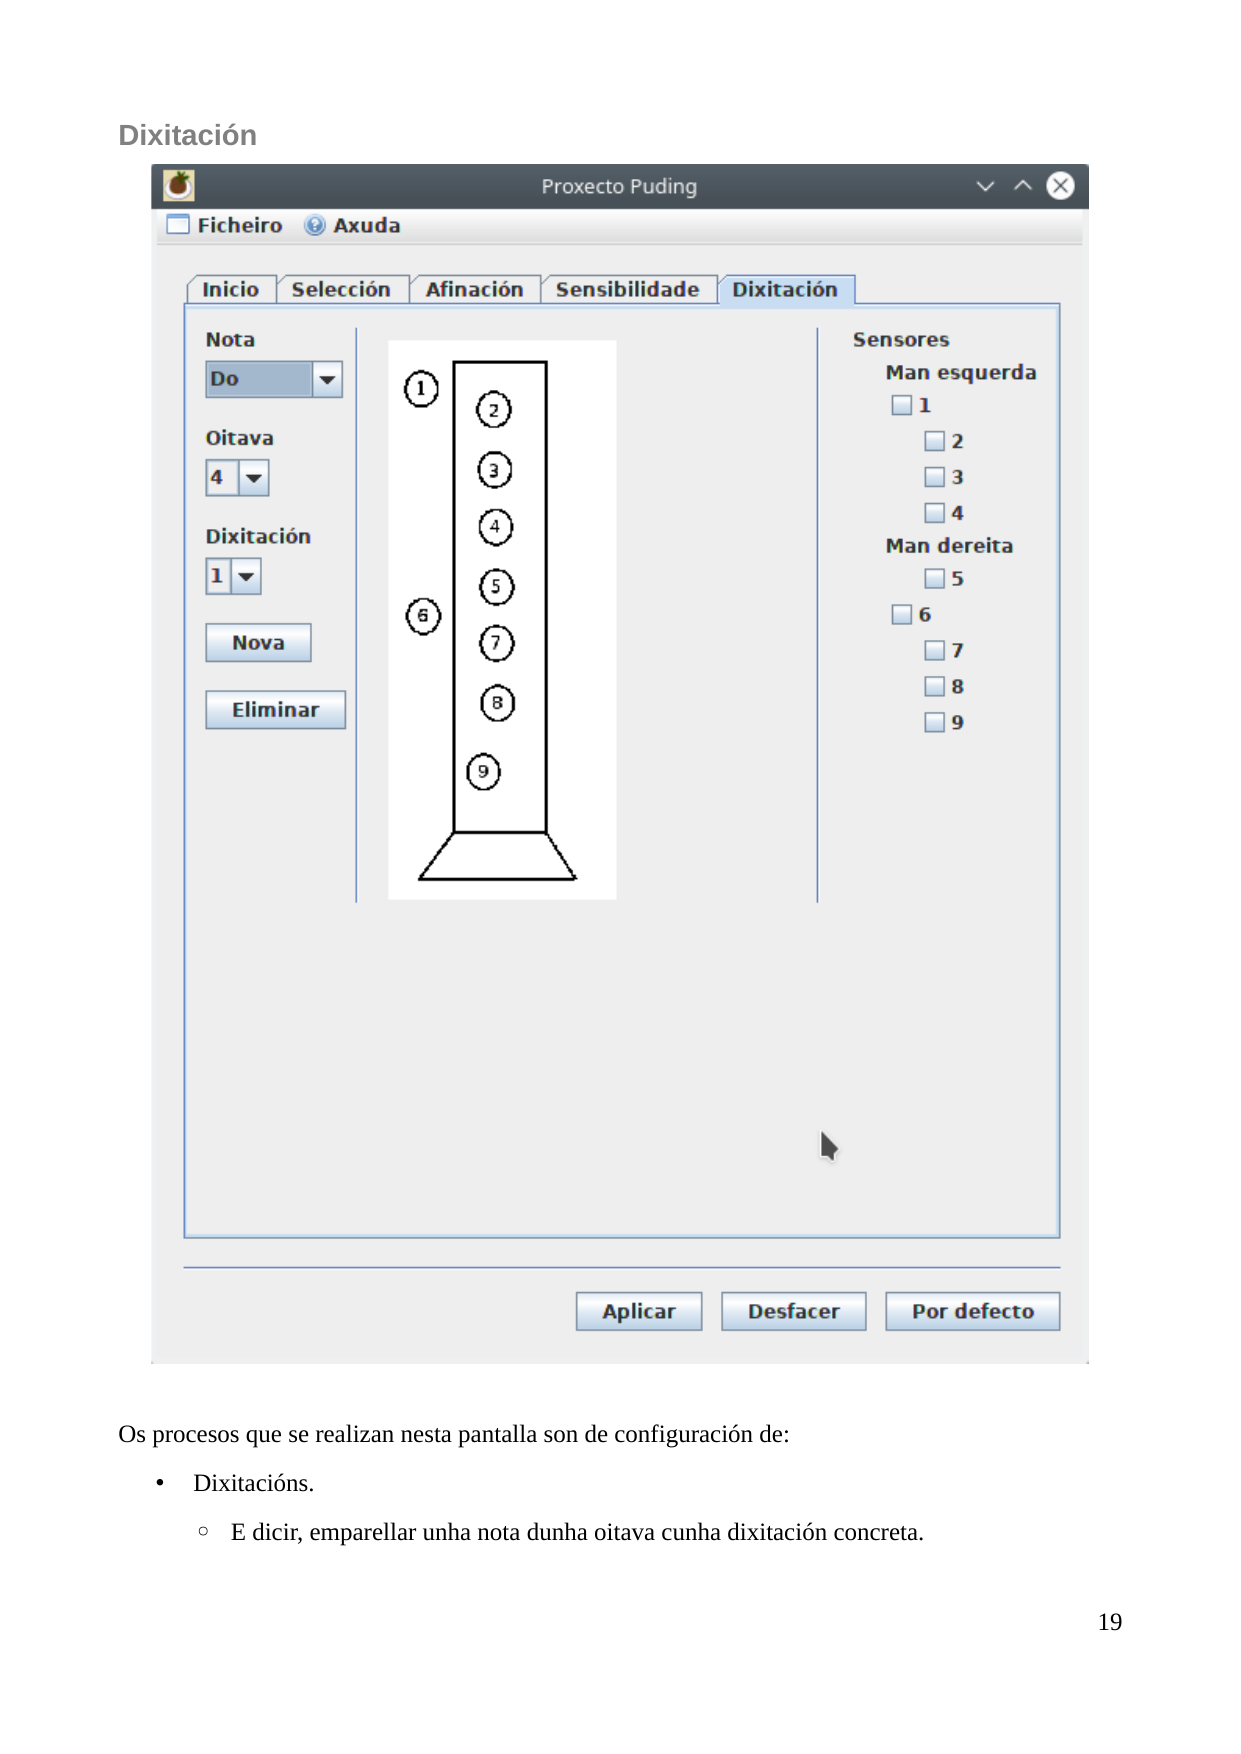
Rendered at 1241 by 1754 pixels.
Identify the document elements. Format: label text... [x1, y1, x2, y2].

list E dicir, emparellar unha nota dunha oitava cunha dixitación concreta. [193, 1517, 1122, 1546]
list Dixitacións. [156, 1468, 1122, 1497]
text Os procesos que se realizan nesta pantalla son de configuración de: [118, 1419, 1122, 1447]
subtitle Dixitación [118, 118, 1122, 152]
picture [151, 164, 1089, 1364]
